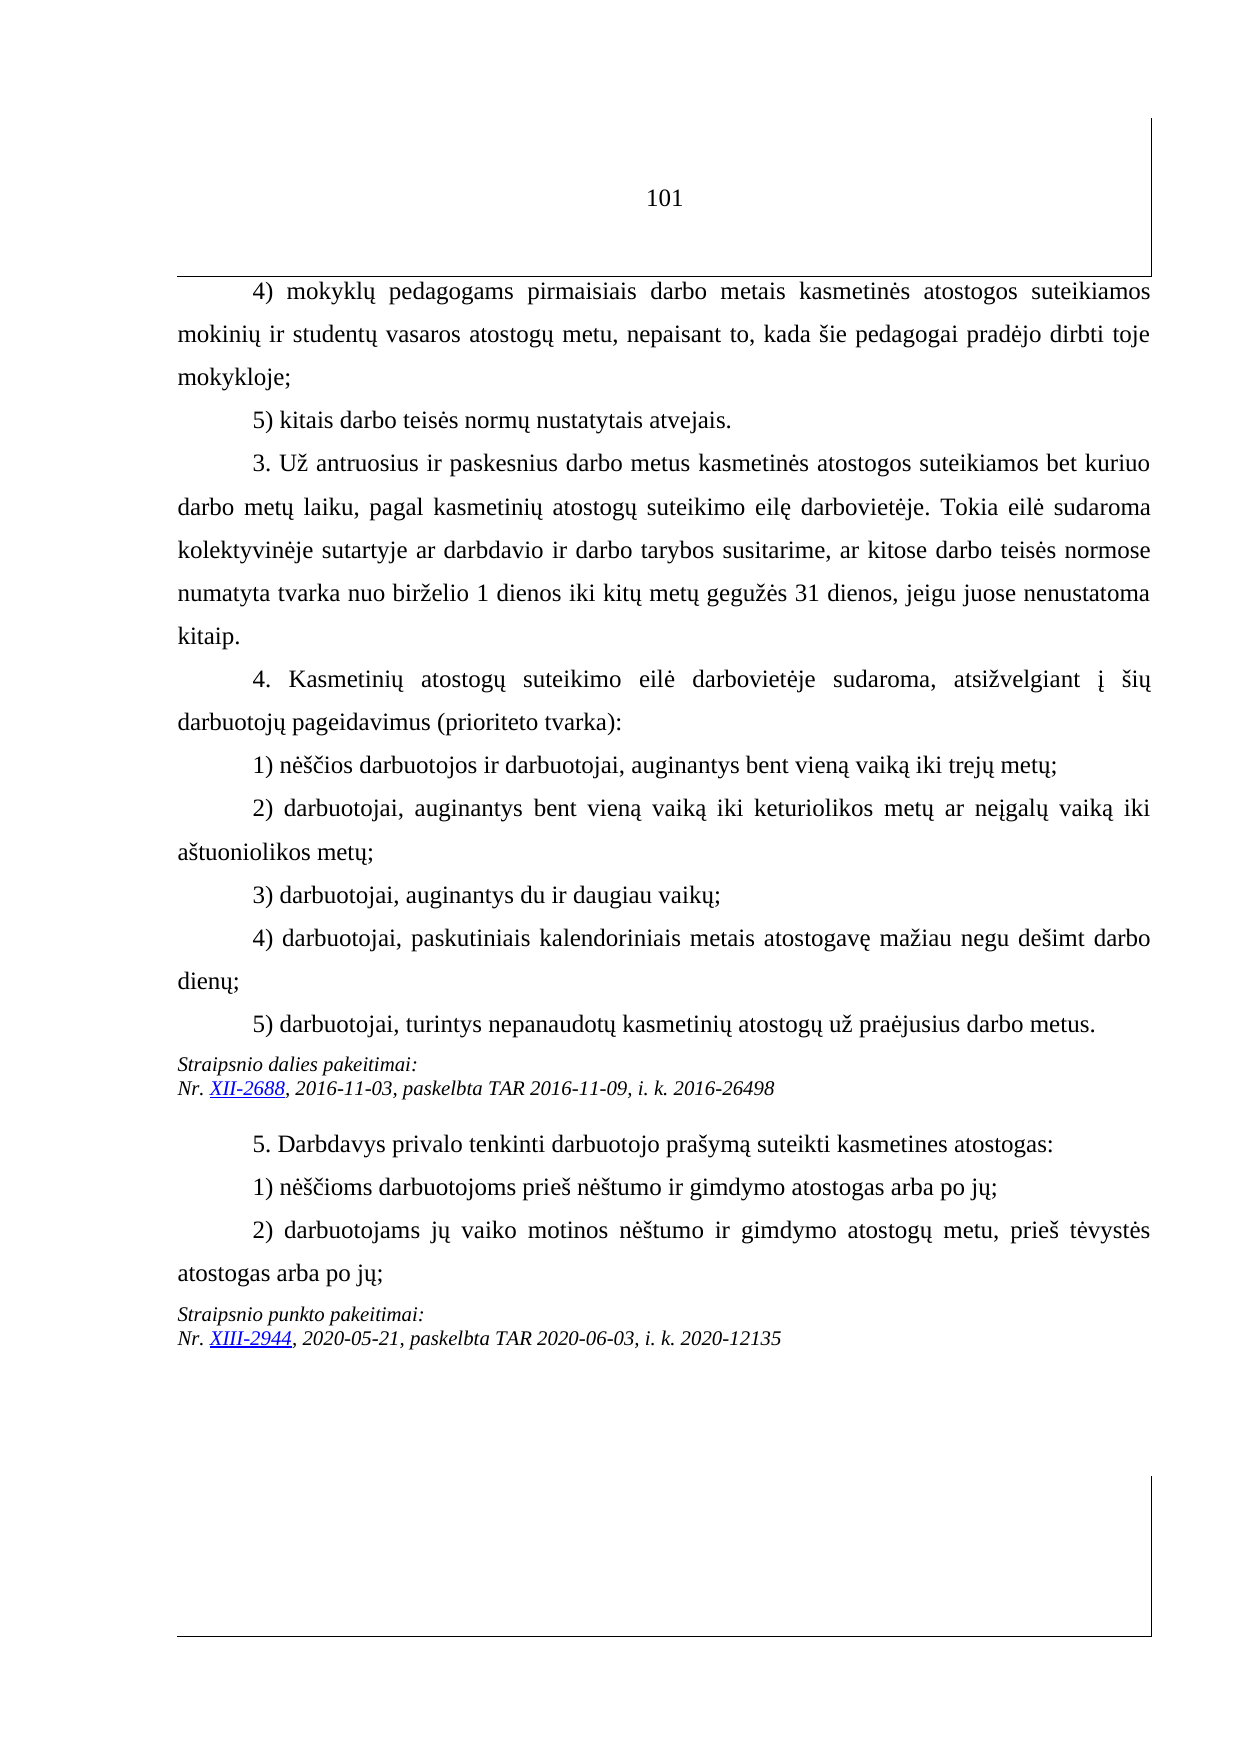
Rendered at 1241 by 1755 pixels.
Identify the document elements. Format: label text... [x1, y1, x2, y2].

text 2) darbuotojams jų vaiko motinos nėštumo ir gimdymo atostogų metu, prieš tėvystės atostogas arba po jų; [177, 1215, 1152, 1287]
text Nr. XII-2688, 2016-11-03, paskelbta TAR 2016-11-09, i. k. 2016-26498 [177, 1076, 1152, 1100]
text 4) mokyklų pedagogams pirmaisiais darbo metais kasmetinės atostogos suteikiamos mokinių ir studentų vasaros atostogų metu, nepaisant to, kada šie pedagogai pradėjo dirbti toje mokykloje; [177, 276, 1152, 391]
text 3. Už antruosius ir paskesnius darbo metus kasmetinės atostogos suteikiamos bet kuriuo darbo metų laiku, pagal kasmetinių atostogų suteikimo eilę darbovietėje. Tokia eilė sudaroma kolektyvinėje sutartyje ar darbdavio ir darbo tarybos susitarime, ar kitose darbo teisės normose numatyta tvarka nuo birželio 1 dienos iki kitų metų gegužės 31 dienos, jeigu juose nenustatoma kitaip. [177, 448, 1152, 650]
text 5) darbuotojai, turintys nepanaudotų kasmetinių atostogų už praėjusius darbo metus. [177, 1009, 1152, 1038]
text Straipsnio dalies pakeitimai: [177, 1052, 1152, 1076]
text Straipsnio punkto pakeitimai: [177, 1302, 1152, 1326]
text 1) nėščios darbuotojos ir darbuotojai, auginantys bent vieną vaiką iki trejų metų; [177, 750, 1152, 779]
text 5) kitais darbo teisės normų nustatytais atvejais. [177, 405, 1152, 434]
text 4) darbuotojai, paskutiniais kalendoriniais metais atostogavę mažiau negu dešimt darbo dienų; [177, 923, 1152, 995]
text 4. Kasmetinių atostogų suteikimo eilė darbovietėje sudaroma, atsižvelgiant į šių darbuotojų pageidavimus (prioriteto tvarka): [177, 664, 1152, 736]
text 2) darbuotojai, auginantys bent vieną vaiką iki keturiolikos metų ar neįgalų vaiką iki aštuoniolikos metų; [177, 793, 1152, 865]
text 1) nėščioms darbuotojoms prieš nėštumo ir gimdymo atostogas arba po jų; [177, 1172, 1152, 1201]
text 5. Darbdavys privalo tenkinti darbuotojo prašymą suteikti kasmetines atostogas: [177, 1129, 1152, 1158]
text 3) darbuotojai, auginantys du ir daugiau vaikų; [177, 880, 1152, 908]
text Nr. XIII-2944, 2020-05-21, paskelbta TAR 2020-06-03, i. k. 2020-12135 [177, 1326, 1152, 1350]
